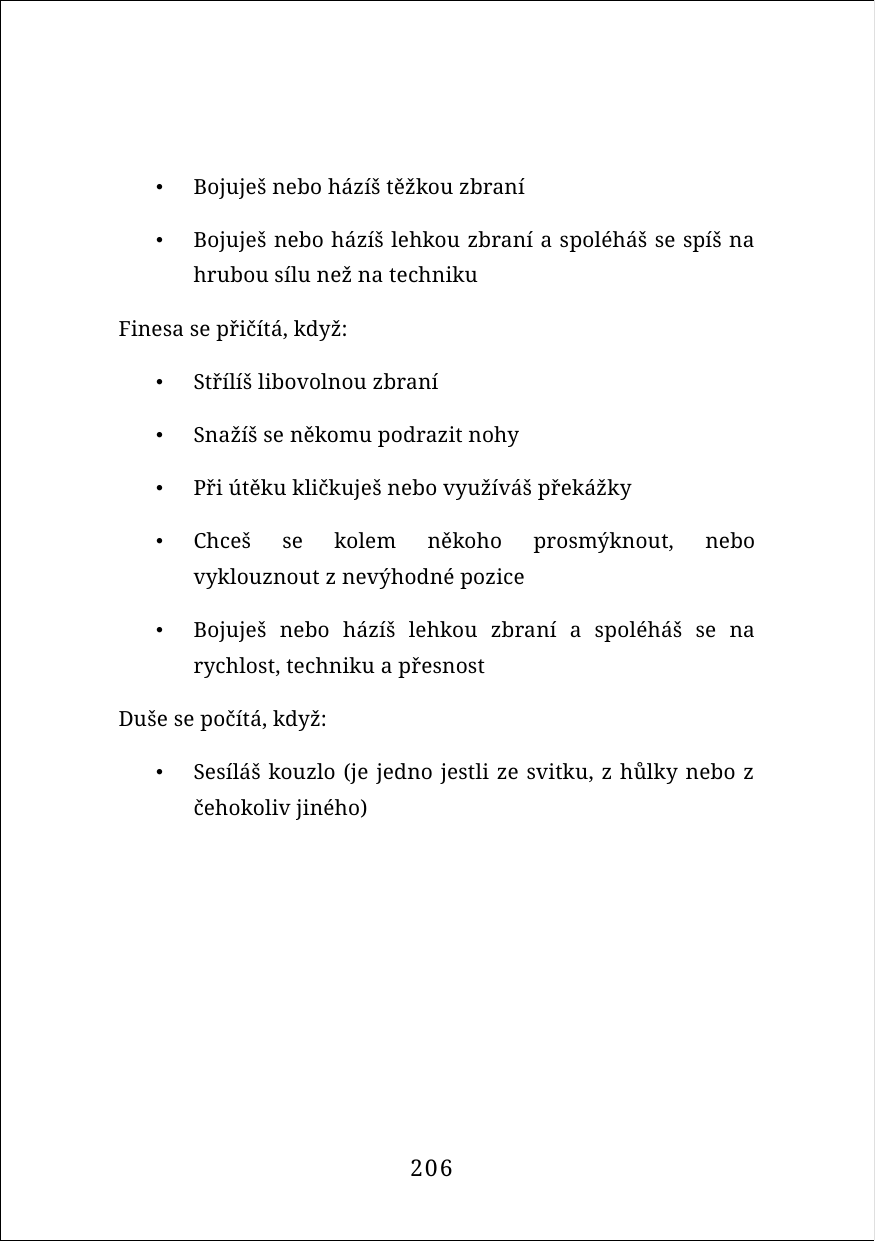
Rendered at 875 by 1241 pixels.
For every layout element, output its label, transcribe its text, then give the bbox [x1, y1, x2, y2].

list Střílíš libovolnou zbraní [156, 367, 756, 395]
list Bojuješ nebo házíš lehkou zbraní a spoléháš se spíš na hrubou sílu než na techniku [156, 225, 756, 289]
list Při útěku kličkuješ nebo využíváš překážky [156, 473, 756, 502]
list Bojuješ nebo házíš lehkou zbraní a spoléháš se na rychlost, techniku a přesnost [156, 615, 756, 679]
list Chceš se kolem někoho prosmýknout, nebo vyklouznout z nevýhodné pozice [156, 527, 756, 591]
list Sesíláš kouzlo (je jedno jestli ze svitku, z hůlky nebo z čehokoliv jiného) [156, 757, 756, 821]
text Duše se počítá, když: [118, 704, 756, 733]
list Snažíš se někomu podrazit nohy [156, 420, 756, 449]
text Finesa se přičítá, když: [118, 314, 756, 342]
list Bojuješ nebo házíš těžkou zbraní [156, 172, 756, 200]
